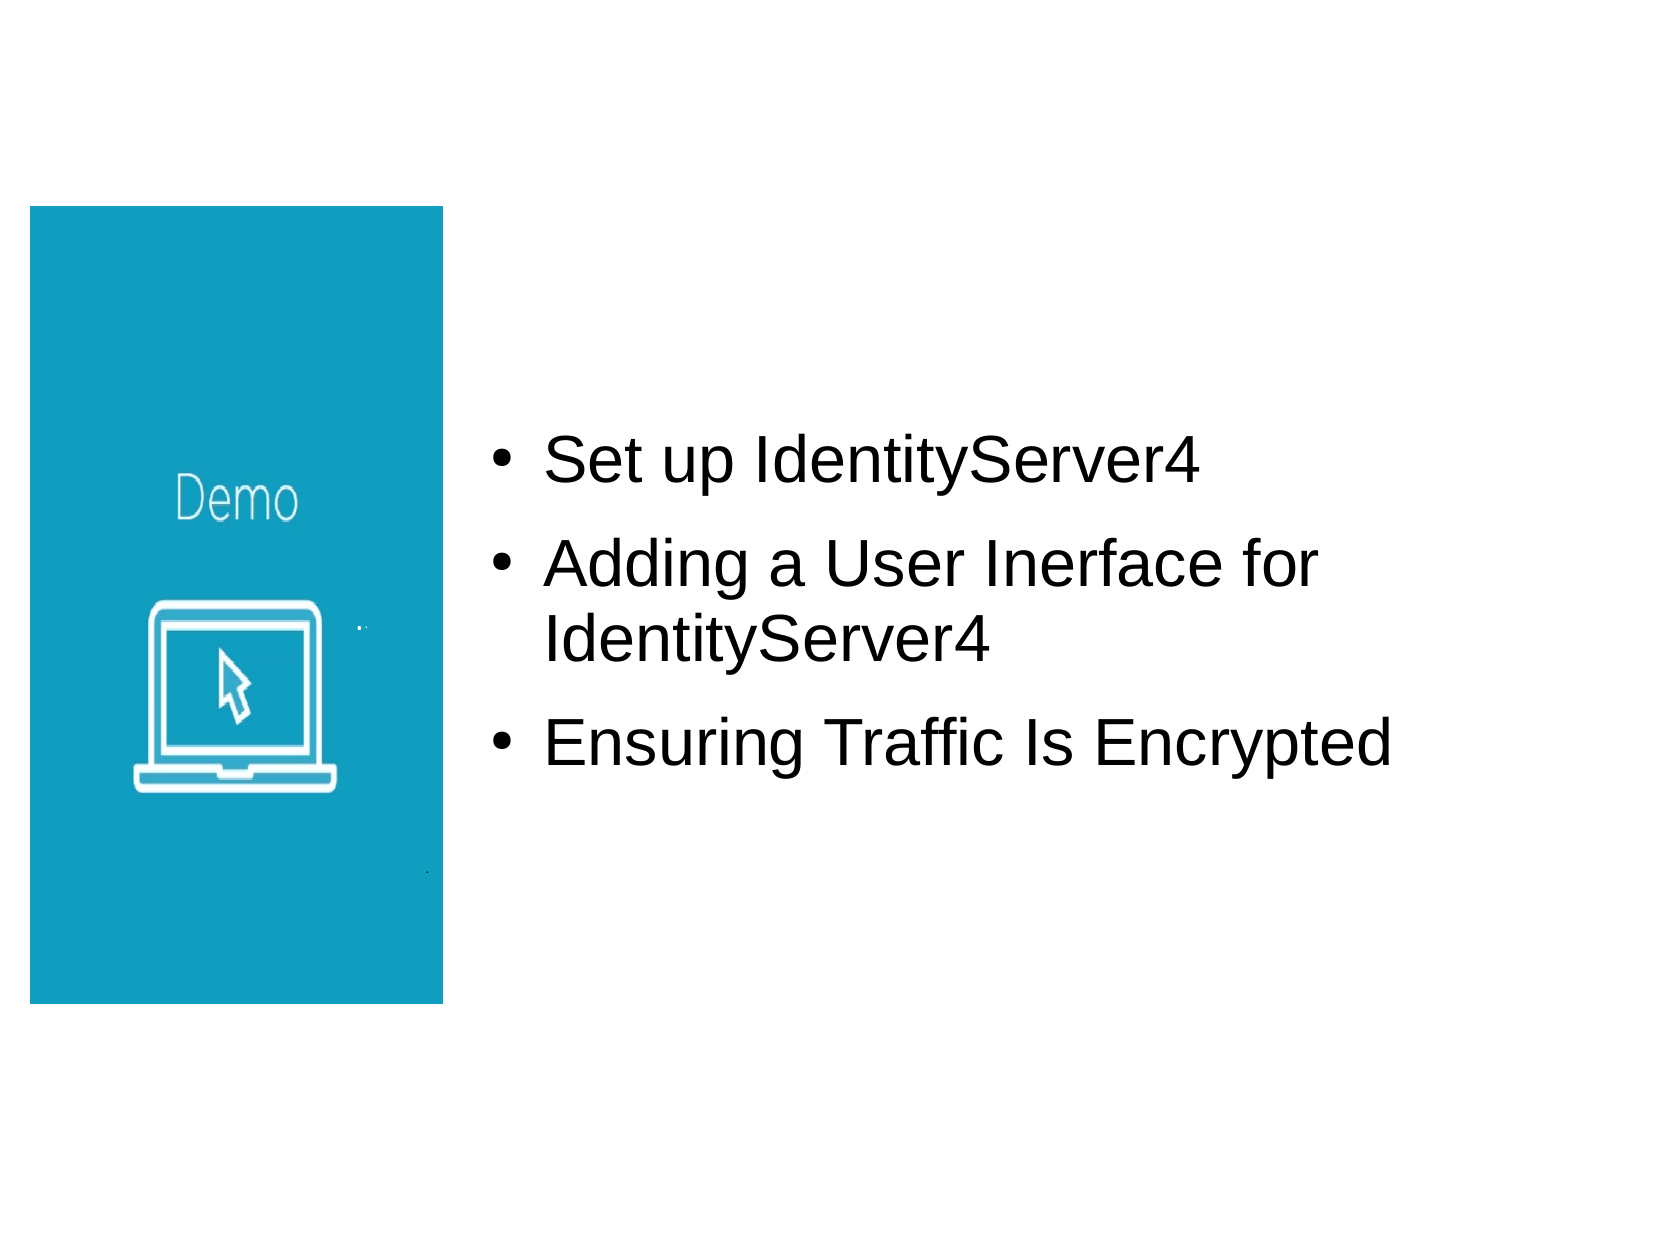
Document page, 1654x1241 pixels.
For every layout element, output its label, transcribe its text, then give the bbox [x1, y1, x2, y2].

picture [175, 465, 301, 531]
picture [132, 595, 339, 796]
list Set up IdentityServer4 Adding a User Inerface for IdentityServer4 Ensuring Traffic Is Encrypted [472, 421, 1595, 857]
